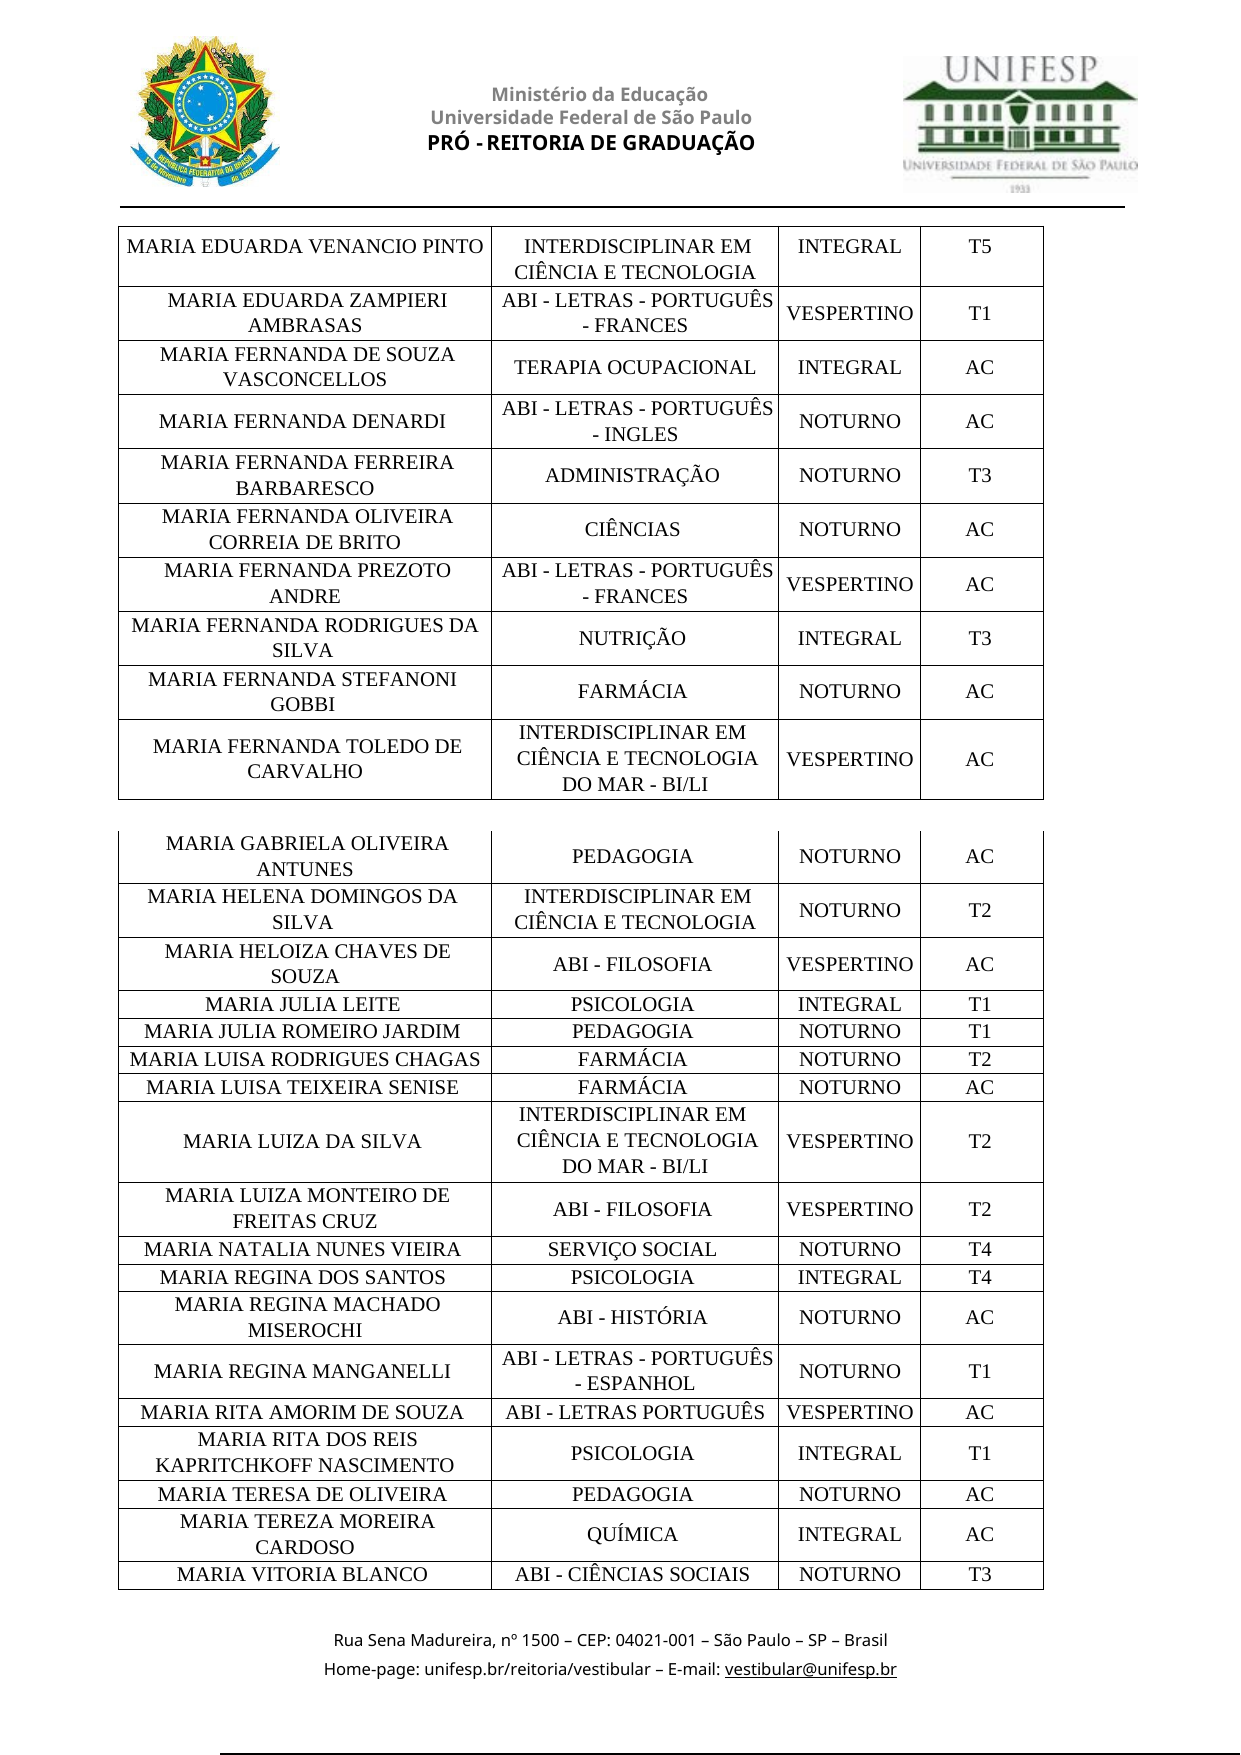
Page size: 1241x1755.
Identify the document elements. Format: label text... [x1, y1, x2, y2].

table_cell MARIA FERNANDA PREZOTO ANDRE [119, 558, 491, 611]
table_cell INTEGRAL [779, 612, 920, 665]
table_cell NOTURNO [779, 1292, 920, 1344]
table_cell AC [921, 1074, 1043, 1101]
table_cell MARIA FERNANDA TOLEDO DE CARVALHO [119, 720, 491, 799]
table_cell AC [921, 1399, 1043, 1426]
table_cell MARIA REGINA MANGANELLI [119, 1345, 491, 1398]
table_cell MARIA RITA DOS REIS KAPRITCHKOFF NASCIMENTO [119, 1427, 491, 1480]
table_cell VESPERTINO [779, 720, 920, 799]
table_cell VESPERTINO [779, 287, 920, 340]
table_header MARIA GABRIELA OLIVEIRA ANTUNES [119, 831, 491, 883]
table_cell MARIA HELENA DOMINGOS DA SILVA [119, 884, 491, 937]
table_cell T2 [921, 1102, 1043, 1182]
table_cell MARIA EDUARDA VENANCIO PINTO [119, 227, 491, 286]
table_cell NOTURNO [779, 884, 920, 937]
table_cell MARIA FERNANDA DENARDI [119, 395, 491, 448]
table_cell AC [921, 341, 1043, 394]
table_cell ABI - LETRAS - PORTUGUÊS - ESPANHOL [492, 1345, 778, 1398]
table_cell ABI - LETRAS PORTUGUÊS [492, 1399, 778, 1426]
table_cell PEDAGOGIA [492, 1019, 778, 1046]
table_cell ADMINISTRAÇÃO [492, 449, 778, 502]
table_cell NOTURNO [779, 1481, 920, 1508]
table_cell T2 [921, 1047, 1043, 1073]
table_cell MARIA LUISA RODRIGUES CHAGAS [119, 1047, 491, 1073]
table_cell INTEGRAL [779, 1265, 920, 1291]
table_cell VESPERTINO [779, 558, 920, 611]
table_cell INTEGRAL [779, 227, 920, 286]
table_cell FARMÁCIA [492, 666, 778, 718]
table_cell NOTURNO [779, 449, 920, 502]
table_cell CIÊNCIAS [492, 504, 778, 557]
table_cell T1 [921, 1019, 1043, 1046]
table_cell ABI - LETRAS - PORTUGUÊS - FRANCES [492, 287, 778, 340]
table_cell TERAPIA OCUPACIONAL [492, 341, 778, 394]
table_cell NUTRIÇÃO [492, 612, 778, 665]
table_cell MARIA RITA AMORIM DE SOUZA [119, 1399, 491, 1426]
table_cell NOTURNO [779, 504, 920, 557]
table_cell VESPERTINO [779, 938, 920, 990]
table_cell T4 [921, 1237, 1043, 1263]
table_cell MARIA HELOIZA CHAVES DE SOUZA [119, 938, 491, 990]
table_cell FARMÁCIA [492, 1074, 778, 1101]
table_cell T3 [921, 612, 1043, 665]
table_cell MARIA JULIA ROMEIRO JARDIM [119, 1019, 491, 1046]
table_cell MARIA VITORIA BLANCO [119, 1562, 491, 1588]
table_cell NOTURNO [779, 1345, 920, 1398]
table_cell MARIA EDUARDA ZAMPIERI AMBRASAS [119, 287, 491, 340]
table_cell NOTURNO [779, 395, 920, 448]
table_cell ABI - FILOSOFIA [492, 1183, 778, 1236]
table_cell SERVIÇO SOCIAL [492, 1237, 778, 1263]
table_cell MARIA REGINA MACHADO MISEROCHI [119, 1292, 491, 1344]
table_cell INTEGRAL [779, 1509, 920, 1561]
table_cell ABI - HISTÓRIA [492, 1292, 778, 1344]
table_cell PSICOLOGIA [492, 991, 778, 1018]
table_cell NOTURNO [779, 666, 920, 718]
table_cell T1 [921, 287, 1043, 340]
table_cell MARIA FERNANDA STEFANONI GOBBI [119, 666, 491, 718]
table_cell T5 [921, 227, 1043, 286]
table_cell AC [921, 1509, 1043, 1561]
table_cell VESPERTINO [779, 1399, 920, 1426]
table_cell MARIA LUIZA DA SILVA [119, 1102, 491, 1182]
table_cell T2 [921, 1183, 1043, 1236]
table_cell T3 [921, 1562, 1043, 1588]
table_cell AC [921, 938, 1043, 990]
table_cell MARIA LUIZA MONTEIRO DE FREITAS CRUZ [119, 1183, 491, 1236]
table_cell MARIA TERESA DE OLIVEIRA [119, 1481, 491, 1508]
table_cell VESPERTINO [779, 1183, 920, 1236]
table_cell ABI - LETRAS - PORTUGUÊS - FRANCES [492, 558, 778, 611]
table_cell NOTURNO [779, 1019, 920, 1046]
table_cell ABI - FILOSOFIA [492, 938, 778, 990]
table_cell MARIA FERNANDA FERREIRA BARBARESCO [119, 449, 491, 502]
table_cell MARIA NATALIA NUNES VIEIRA [119, 1237, 491, 1263]
table_cell AC [921, 666, 1043, 718]
table_cell PEDAGOGIA [492, 1481, 778, 1508]
table_cell T1 [921, 991, 1043, 1018]
table_cell ABI - CIÊNCIAS SOCIAIS [492, 1562, 778, 1588]
table_cell T1 [921, 1427, 1043, 1480]
table_cell NOTURNO [779, 1074, 920, 1101]
table_cell AC [921, 720, 1043, 799]
table_cell MARIA FERNANDA DE SOUZA VASCONCELLOS [119, 341, 491, 394]
table_cell ABI - LETRAS - PORTUGUÊS - INGLES [492, 395, 778, 448]
table_cell QUÍMICA [492, 1509, 778, 1561]
table_cell T2 [921, 884, 1043, 937]
table_cell INTERDISCIPLINAR EM CIÊNCIA E TECNOLOGIA [492, 227, 778, 286]
table_cell MARIA REGINA DOS SANTOS [119, 1265, 491, 1291]
table_cell MARIA FERNANDA RODRIGUES DA SILVA [119, 612, 491, 665]
table_cell T4 [921, 1265, 1043, 1291]
table_cell PSICOLOGIA [492, 1265, 778, 1291]
table_cell T3 [921, 449, 1043, 502]
table_header AC [921, 831, 1043, 883]
table_cell INTERDISCIPLINAR EM CIÊNCIA E TECNOLOGIA DO MAR - BI/LI [492, 720, 778, 799]
table_header PEDAGOGIA [492, 831, 778, 883]
table_cell AC [921, 1481, 1043, 1508]
table_cell AC [921, 504, 1043, 557]
table_cell INTEGRAL [779, 991, 920, 1018]
table_cell FARMÁCIA [492, 1047, 778, 1073]
table_cell AC [921, 1292, 1043, 1344]
table_cell INTERDISCIPLINAR EM CIÊNCIA E TECNOLOGIA DO MAR - BI/LI [492, 1102, 778, 1182]
table_cell NOTURNO [779, 1562, 920, 1588]
table_cell MARIA JULIA LEITE [119, 991, 491, 1018]
table_cell VESPERTINO [779, 1102, 920, 1182]
table_cell AC [921, 558, 1043, 611]
table_cell MARIA TEREZA MOREIRA CARDOSO [119, 1509, 491, 1561]
table_cell MARIA LUISA TEIXEIRA SENISE [119, 1074, 491, 1101]
table_cell PSICOLOGIA [492, 1427, 778, 1480]
table_cell INTEGRAL [779, 341, 920, 394]
table_cell INTERDISCIPLINAR EM CIÊNCIA E TECNOLOGIA [492, 884, 778, 937]
table_cell NOTURNO [779, 1047, 920, 1073]
table_header NOTURNO [779, 831, 920, 883]
table_cell T1 [921, 1345, 1043, 1398]
table_cell INTEGRAL [779, 1427, 920, 1480]
table_cell NOTURNO [779, 1237, 920, 1263]
table_cell MARIA FERNANDA OLIVEIRA CORREIA DE BRITO [119, 504, 491, 557]
table_cell AC [921, 395, 1043, 448]
